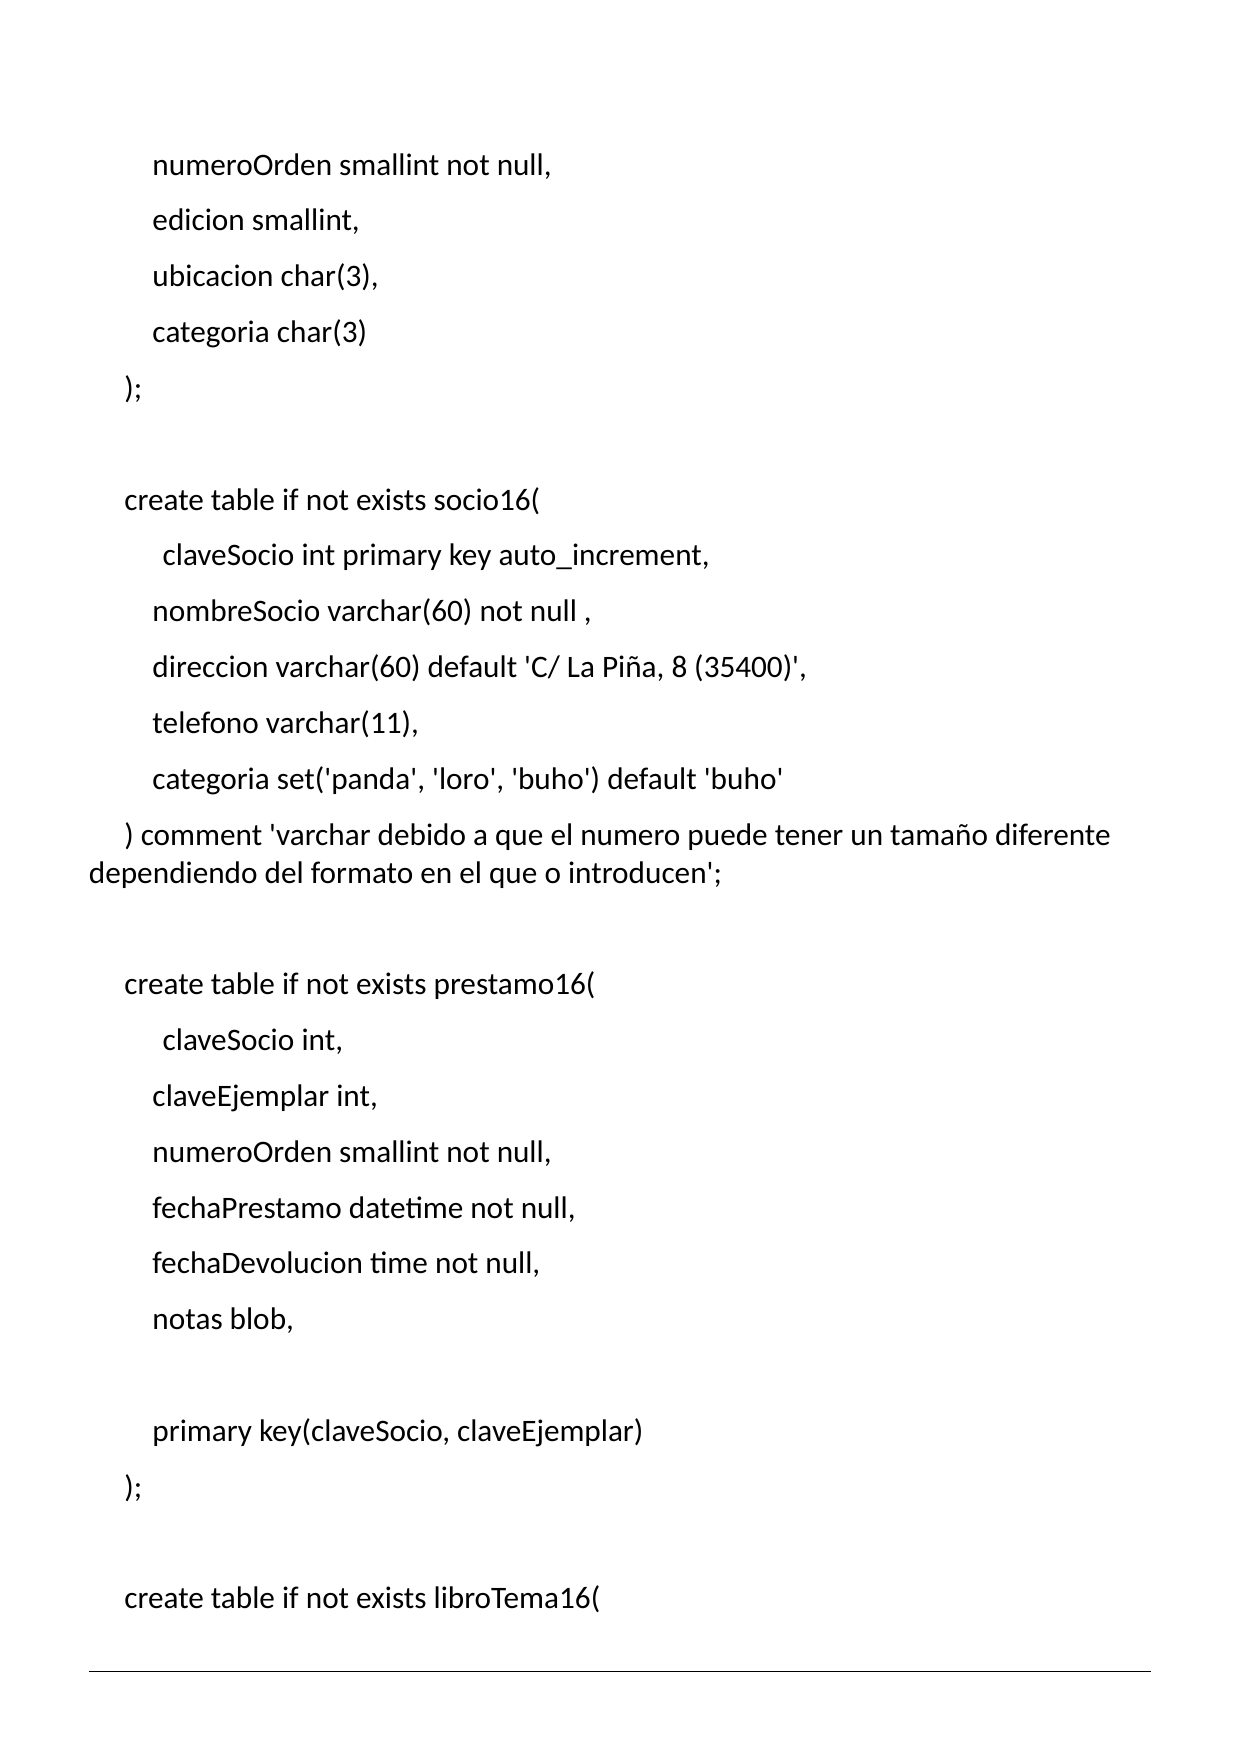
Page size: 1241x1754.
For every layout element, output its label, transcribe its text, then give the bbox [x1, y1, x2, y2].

text create table if not exists prestamo16( [89, 964, 1152, 1002]
text telefono varchar(11), [89, 703, 1152, 741]
text fechaPrestamo datetime not null, [89, 1188, 1152, 1226]
text ); [89, 368, 1152, 406]
text edicion smallint, [89, 200, 1152, 238]
text fechaDevolucion time not null, [89, 1243, 1152, 1282]
text claveEjemplar int, [89, 1076, 1152, 1114]
text ubicacion char(3), [89, 256, 1152, 294]
text claveSocio int, [89, 1020, 1152, 1058]
text claveSocio int primary key auto_increment, [89, 535, 1152, 573]
text categoria char(3) [89, 312, 1152, 350]
text notas blob, [89, 1299, 1152, 1337]
text direccion varchar(60) default 'C/ La Piña, 8 (35400)', [89, 647, 1152, 685]
text numeroOrden smallint not null, [89, 1132, 1152, 1170]
text primary key(claveSocio, claveEjemplar) [89, 1411, 1152, 1449]
text numeroOrden smallint not null, [89, 144, 1152, 183]
text ) comment 'varchar debido a que el numero puede tener un tamaño diferente dependiendo del formato en el que o introducen'; [89, 814, 1152, 891]
text ); [89, 1467, 1152, 1505]
text nombreSocio varchar(60) not null , [89, 591, 1152, 629]
text create table if not exists libroTema16( [89, 1578, 1152, 1617]
text create table if not exists socio16( [89, 479, 1152, 518]
text categoria set('panda', 'loro', 'buho') default 'buho' [89, 759, 1152, 797]
